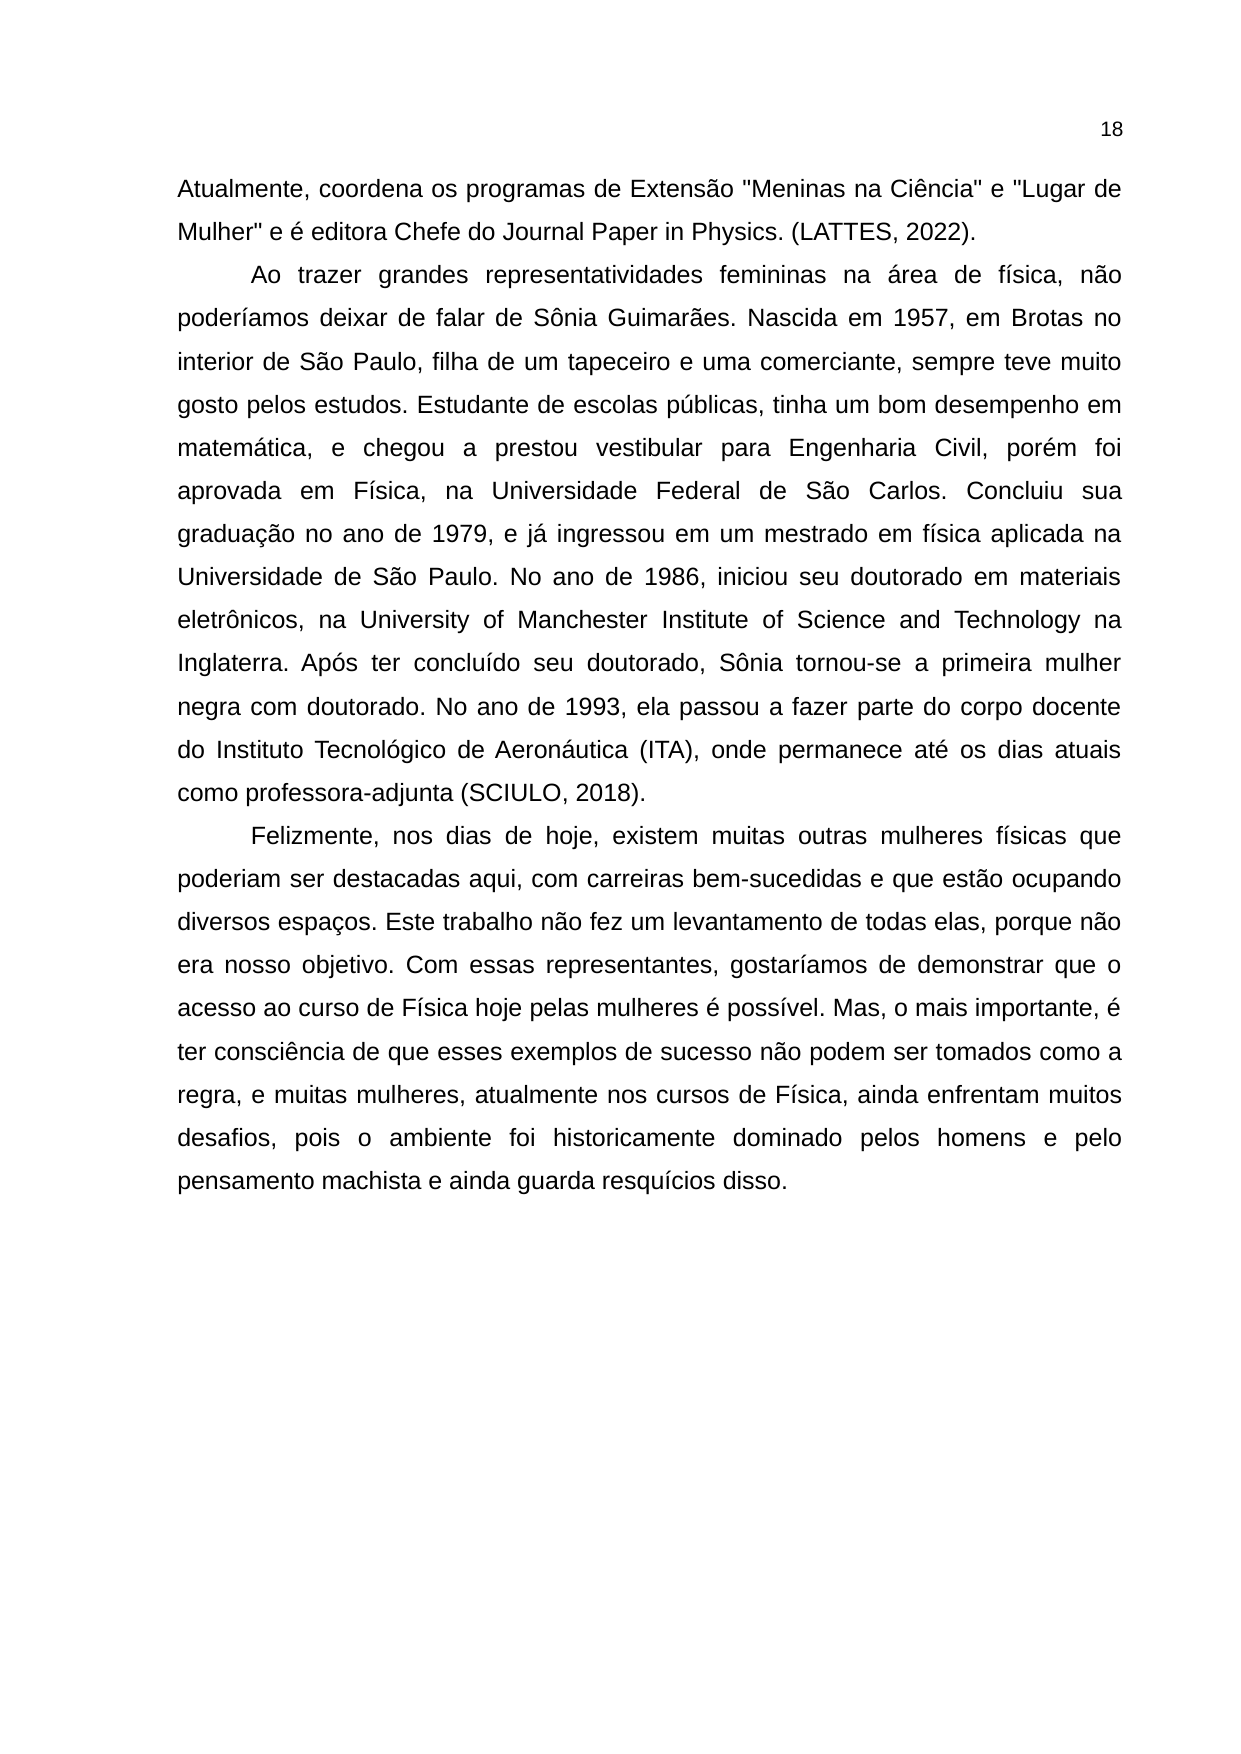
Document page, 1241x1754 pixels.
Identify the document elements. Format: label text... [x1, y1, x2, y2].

text Atualmente, coordena os programas de Extensão "Meninas na Ciência" e "Lugar de Mulher" e é editora Chefe do Journal Paper in Physics. (LATTES, 2022). [177, 174, 1123, 246]
text Ao trazer grandes representatividades femininas na área de física, não poderíamos deixar de falar de Sônia Guimarães. Nascida em 1957, em Brotas no interior de São Paulo, filha de um tapeceiro e uma comerciante, sempre teve muito gosto pelos estudos. Estudante de escolas públicas, tinha um bom desempenho em matemática, e chegou a prestou vestibular para Engenharia Civil, porém foi aprovada em Física, na Universidade Federal de São Carlos. Concluiu sua graduação no ano de 1979, e já ingressou em um mestrado em física aplicada na Universidade de São Paulo. No ano de 1986, iniciou seu doutorado em materiais eletrônicos, na University of Manchester Institute of Science and Technology na Inglaterra. Após ter concluído seu doutorado, Sônia tornou-se a primeira mulher negra com doutorado. No ano de 1993, ela passou a fazer parte do corpo docente do Instituto Tecnológico de Aeronáutica (ITA), onde permanece até os dias atuais como professora-adjunta (SCIULO, 2018). [177, 260, 1123, 807]
text Felizmente, nos dias de hoje, existem muitas outras mulheres físicas que poderiam ser destacadas aqui, com carreiras bem-sucedidas e que estão ocupando diversos espaços. Este trabalho não fez um levantamento de todas elas, porque não era nosso objetivo. Com essas representantes, gostaríamos de demonstrar que o acesso ao curso de Física hoje pelas mulheres é possível. Mas, o mais importante, é ter consciência de que esses exemplos de sucesso não podem ser tomados como a regra, e muitas mulheres, atualmente nos cursos de Física, ainda enfrentam muitos desafios, pois o ambiente foi historicamente dominado pelos homens e pelo pensamento machista e ainda guarda resquícios disso. [177, 821, 1123, 1195]
